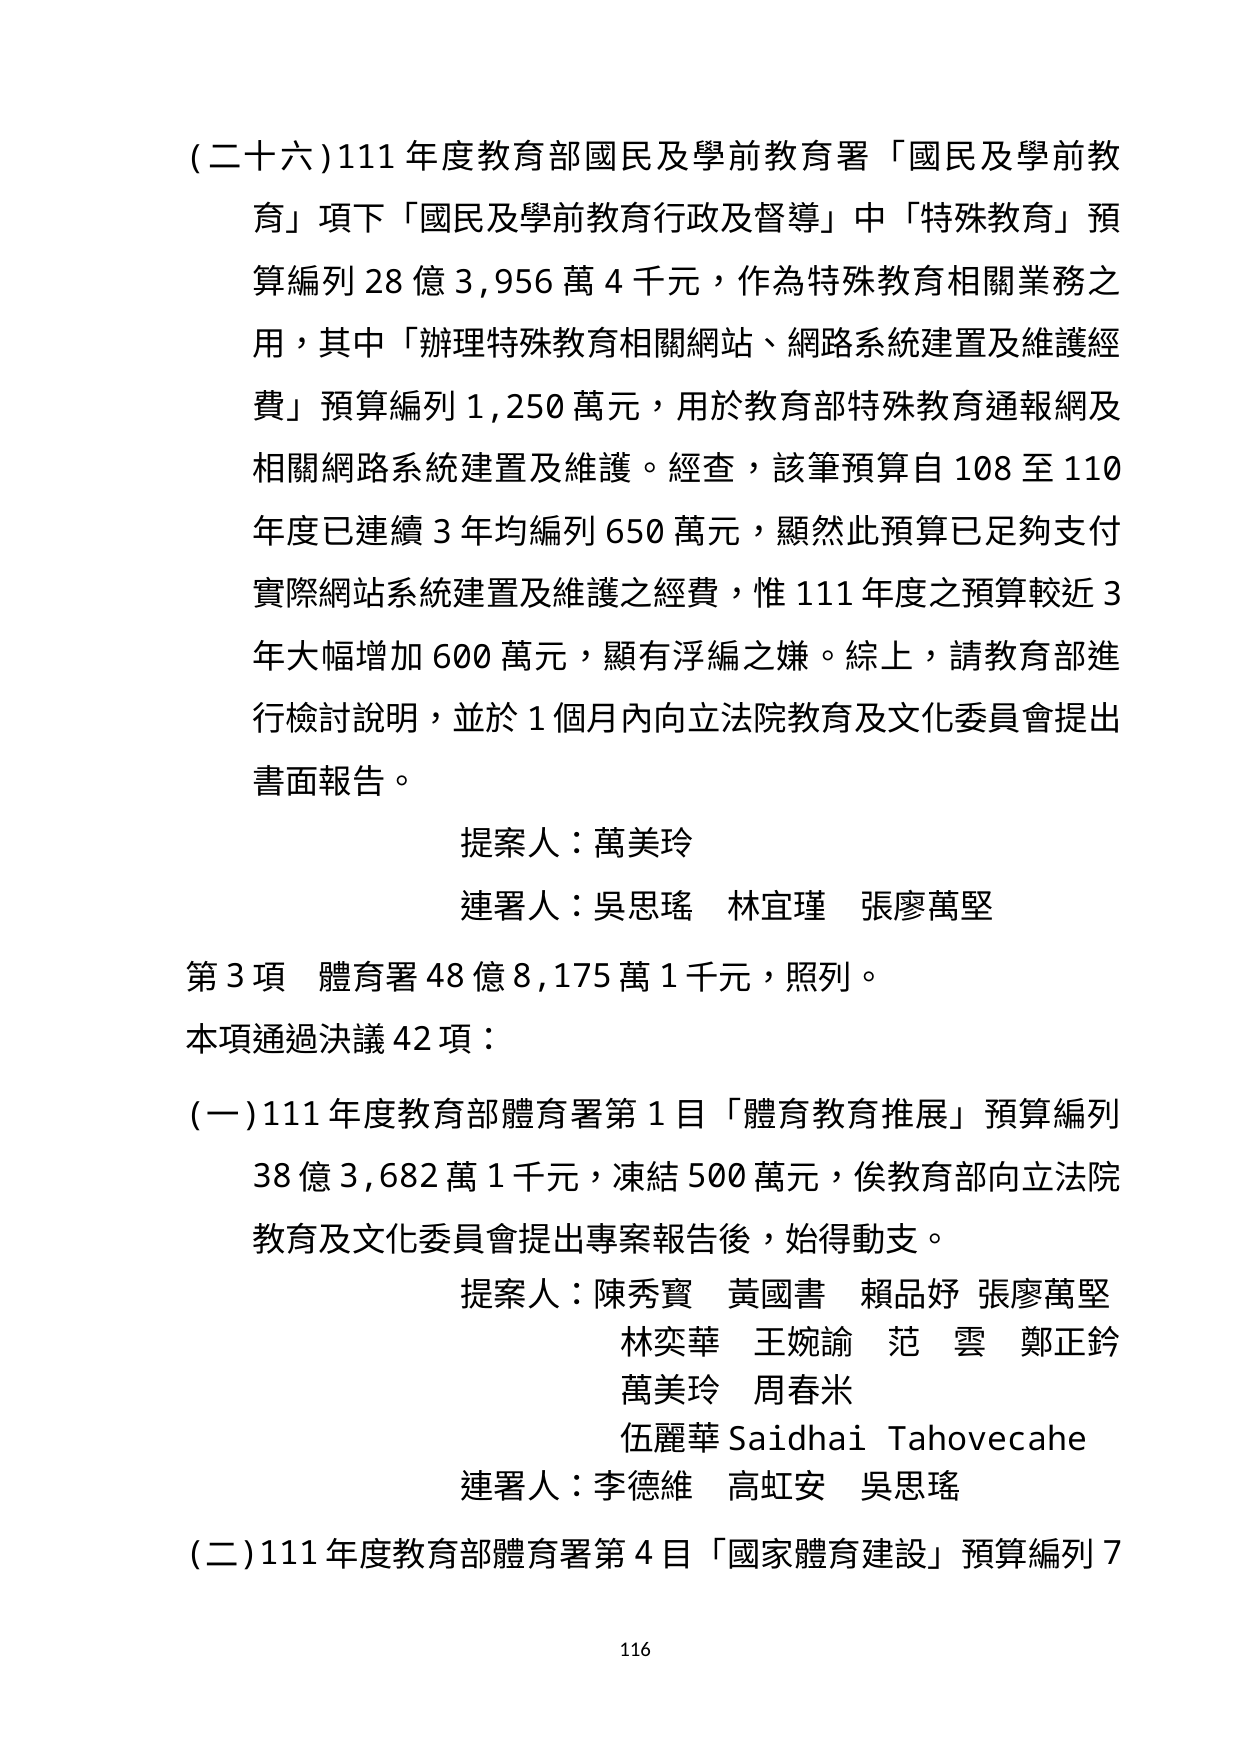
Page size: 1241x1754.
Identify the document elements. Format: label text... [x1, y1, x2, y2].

text 林奕華 王婉諭 范 雲 鄭正鈐 [460, 1316, 1122, 1364]
text 連署人：吳思瑤 林宜瑾 張廖萬堅 [460, 862, 1122, 925]
text 伍麗華Saidhai Tahovecahe [460, 1412, 1122, 1460]
text (二)111年度教育部體育署第4目「國家體育建設」預算編列7 [185, 1521, 1122, 1583]
text 第3項 體育署48億8,175萬1千元，照列。 [185, 943, 1122, 1006]
text 萬美玲 周春米 [460, 1364, 1122, 1412]
text 提案人：陳秀寳 黃國書 賴品妤 張廖萬堅 [460, 1268, 1122, 1316]
text 本項通過決議42項： [185, 1006, 1122, 1068]
text 連署人：李德維 高虹安 吳思瑤 [460, 1460, 1122, 1508]
text (一)111年度教育部體育署第1目「體育教育推展」預算編列38億3,682萬1千元，凍結500萬元，俟教育部向立法院教育及文化委員會提出專案報告後，始得動支。 [185, 1081, 1122, 1268]
text (二十六)111年度教育部國民及學前教育署「國民及學前教育」項下「國民及學前教育行政及督導」中「特殊教育」預算編列28億3,956萬4千元，作為特殊教育相關業務之用，其中「辦理特殊教育相關網站、網路系統建置及維護經費」預算編列1,250萬元，用於教育部特殊教育通報網及相關網路系統建置及維護。經查，該筆預算自108至110年度已連續3年均編列650萬元，顯然此預算已足夠支付實際網站系統建置及維護之經費，惟111年度之預算較近3年大幅增加600萬元，顯有浮編之嫌。綜上，請教育部進行檢討說明，並於1個月內向立法院教育及文化委員會提出書面報告。 [185, 112, 1122, 800]
text 提案人：萬美玲 [460, 800, 1122, 862]
